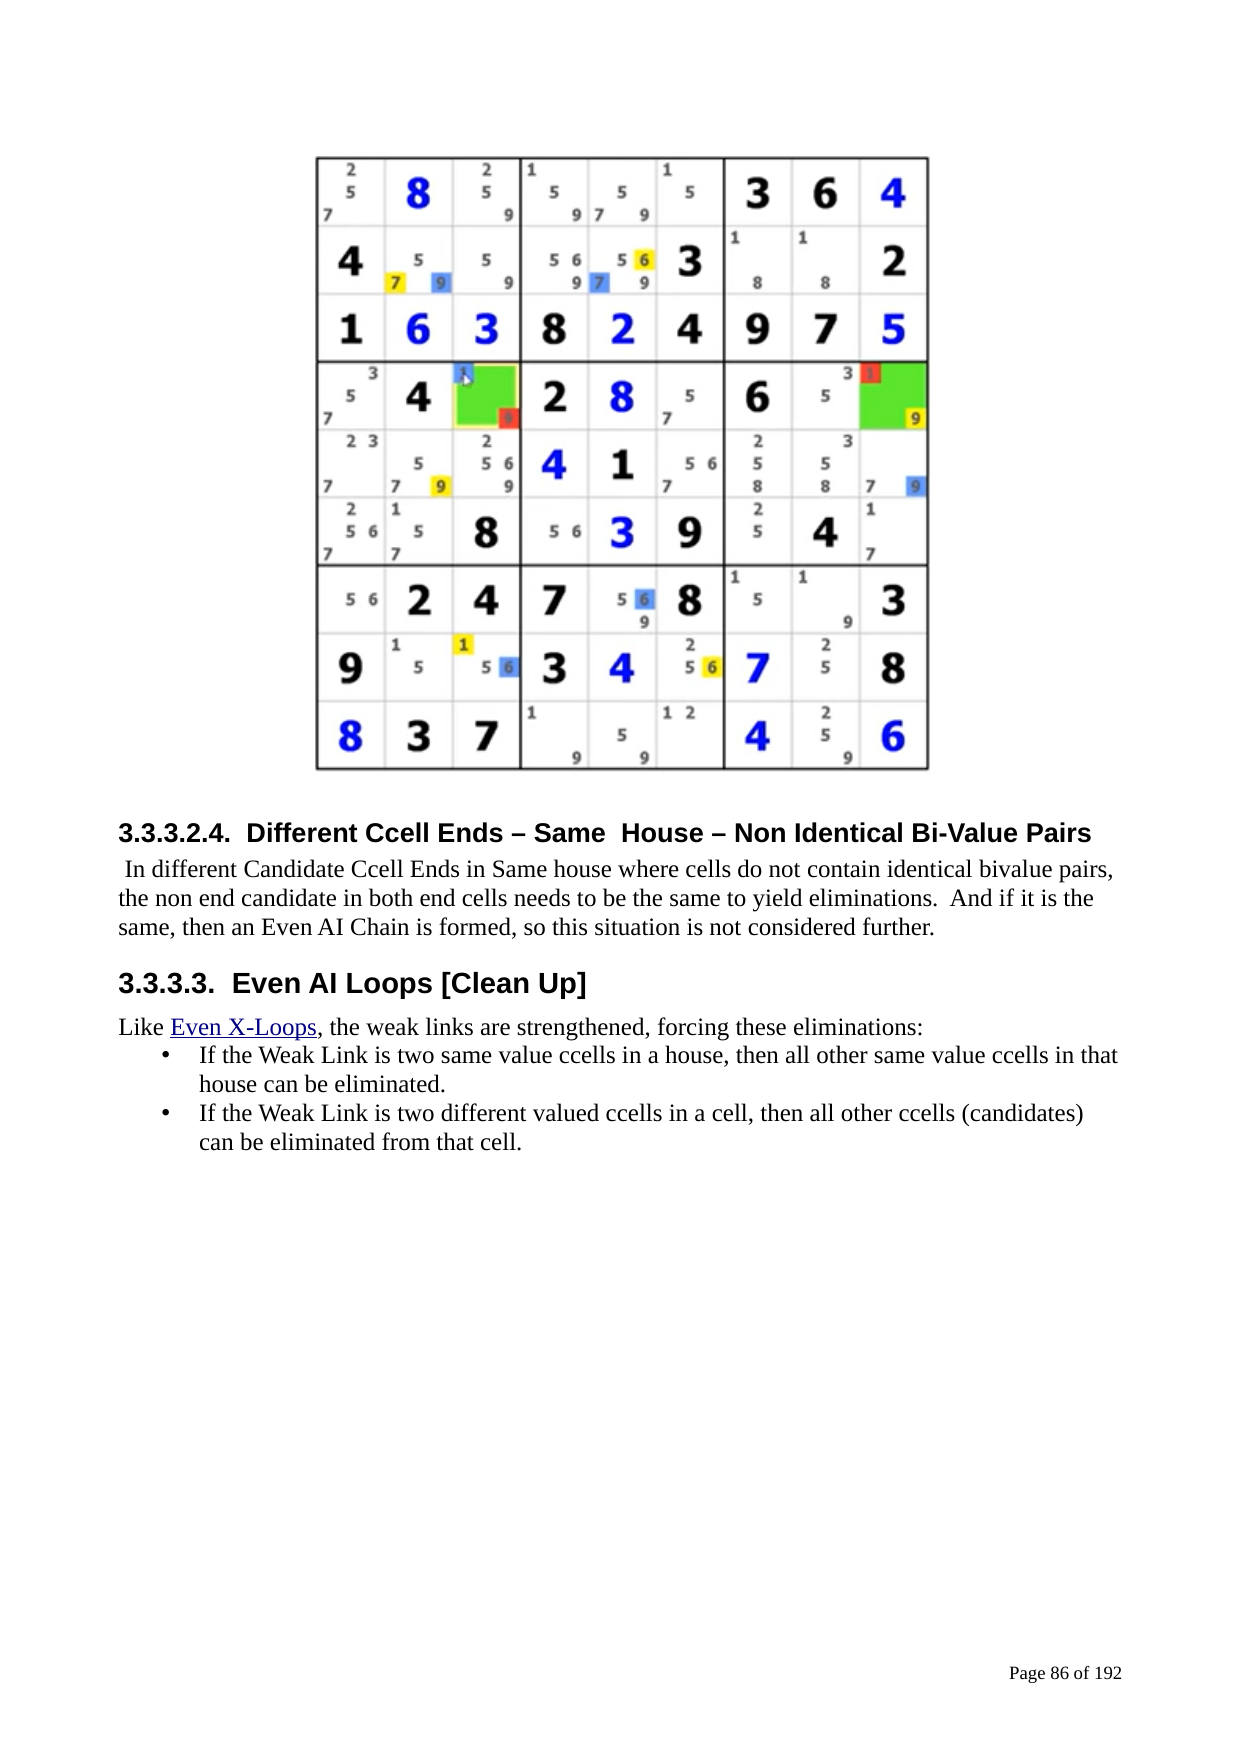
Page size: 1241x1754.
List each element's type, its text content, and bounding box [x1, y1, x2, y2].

list If the Weak Link is two same value ccells in a house, then all other same value ccells in that house can be eliminated. [161, 1040, 1122, 1098]
text Like Even X-Loops, the weak links are strengthened, forcing these eliminations: [118, 1012, 1122, 1040]
list If the Weak Link is two different valued ccells in a cell, then all other ccells (candidates) can be eliminated from that cell. [161, 1098, 1122, 1155]
picture [311, 155, 935, 776]
text In different Candidate Ccell Ends in Same house where cells do not contain identical bivalue pairs, the non end candidate in both end cells needs to be the same to yield eliminations. And if it is the same, then an Even AI Chain is formed, so this situation is not considered further. [118, 854, 1122, 941]
subtitle Even AI Loops [Clean Up] [118, 966, 1122, 999]
subtitle Different Ccell Ends – Same House – Non Identical Bi-Value Pairs [118, 817, 1122, 848]
